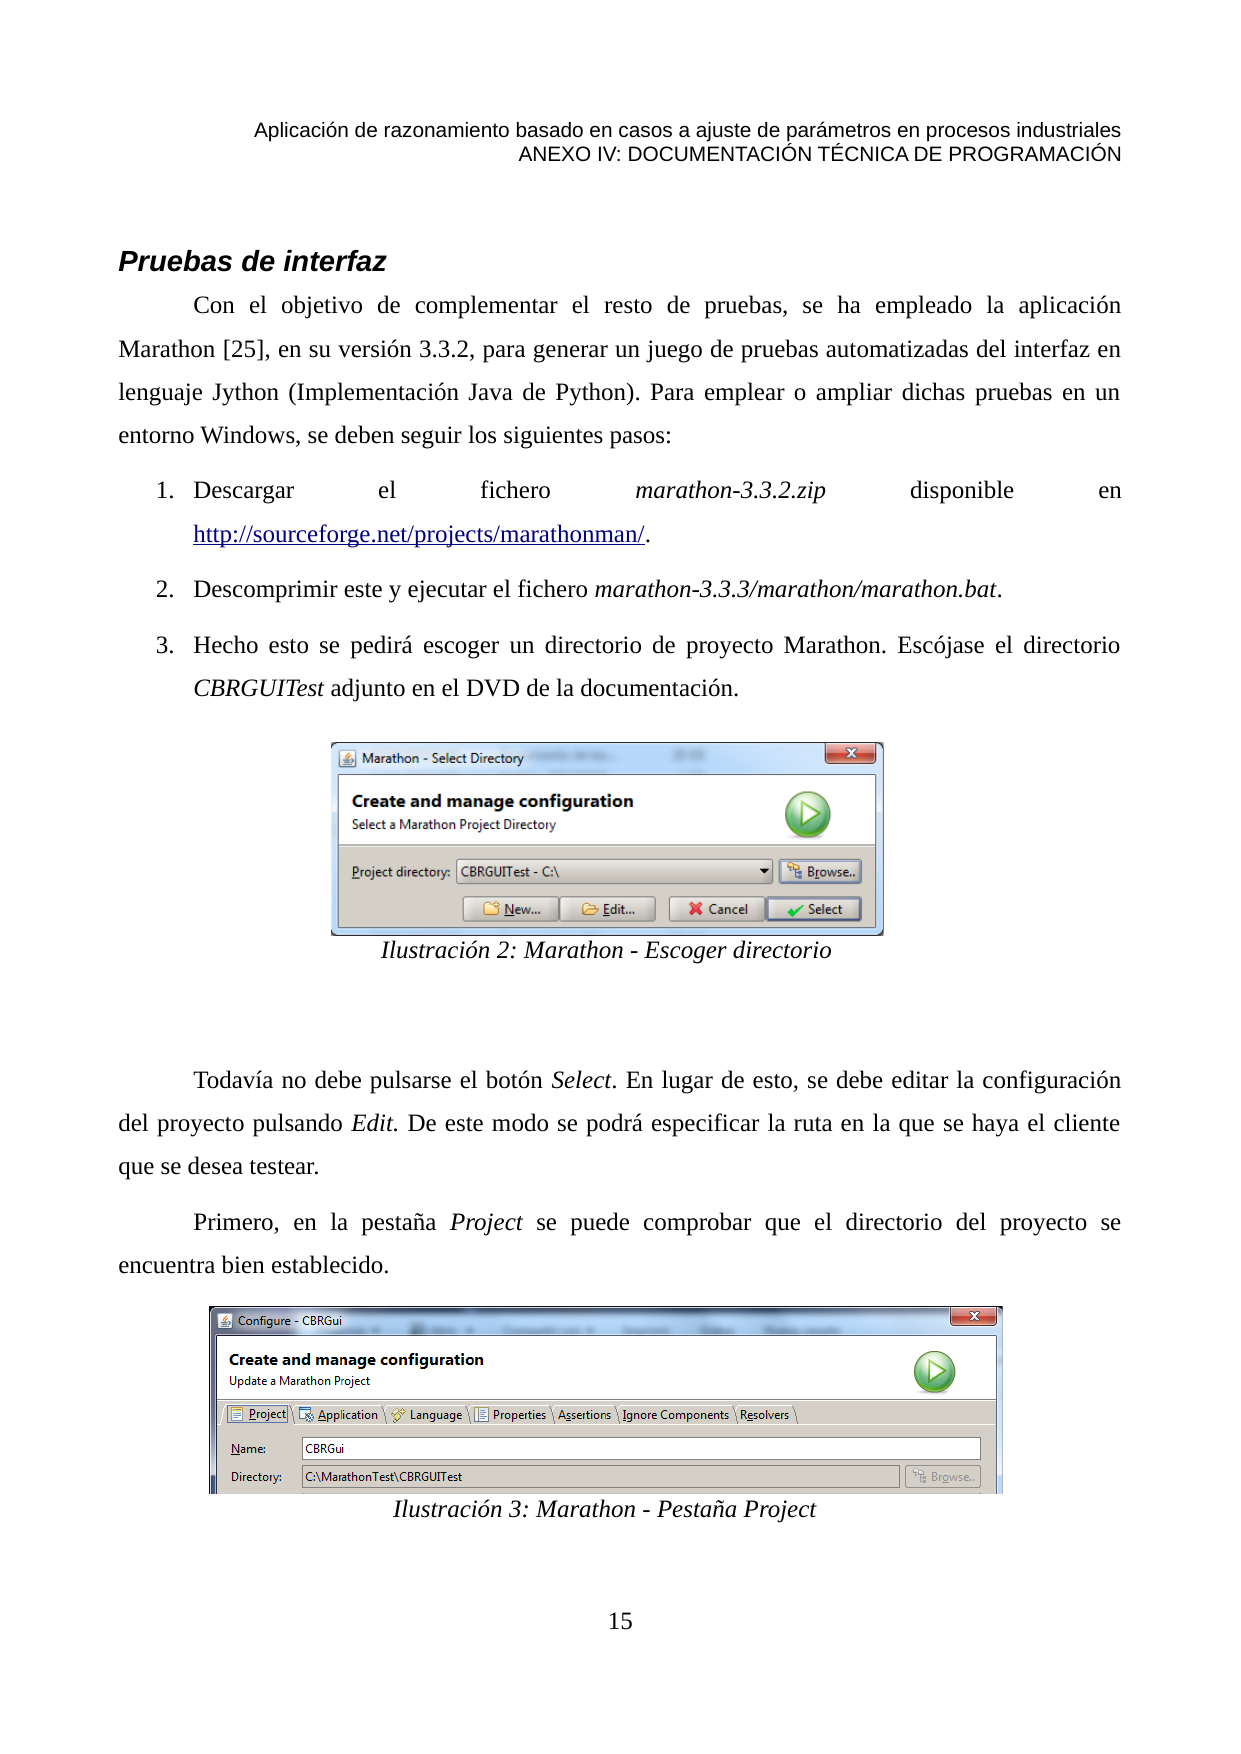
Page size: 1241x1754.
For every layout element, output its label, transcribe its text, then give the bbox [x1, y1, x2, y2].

list Descargar el fichero marathon-3.3.2.zip disponible en http://sourceforge.net/projects/marathonman/. [156, 476, 1122, 547]
text Ilustración 2: Marathon - Escoger directorio [331, 936, 884, 964]
text Con el objetivo de complementar el resto de pruebas, se ha empleado la aplicación Marathon [25], en su versión 3.3.2, para generar un juego de pruebas automatizadas del interfaz en lenguaje Jython (Implementación Java de Python). Para emplear o ampliar dichas pruebas en un entorno Windows, se deben seguir los siguientes pasos: [118, 291, 1122, 449]
text Primero, en la pestaña Project se puede comprobar que el directorio del proyecto se encuentra bien establecido. [118, 1207, 1122, 1278]
list Descomprimir este y ejecutar el fichero marathon-3.3.3/marathon/marathon.bat. [156, 574, 1122, 603]
picture [331, 742, 884, 936]
subtitle Pruebas de interfaz [118, 244, 1122, 278]
text Todavía no debe pulsarse el botón Select. En lugar de esto, se debe editar la configuración del proyecto pulsando Edit. De este modo se podrá especificar la ruta en la que se haya el cliente que se desea testear. [118, 1065, 1122, 1180]
list Hecho esto se pedirá escoger un directorio de proyecto Marathon. Escójase el directorio CBRGUITest adjunto en el DVD de la documentación. [156, 630, 1122, 702]
text Ilustración 3: Marathon - Pestaña Project [209, 1494, 1003, 1523]
